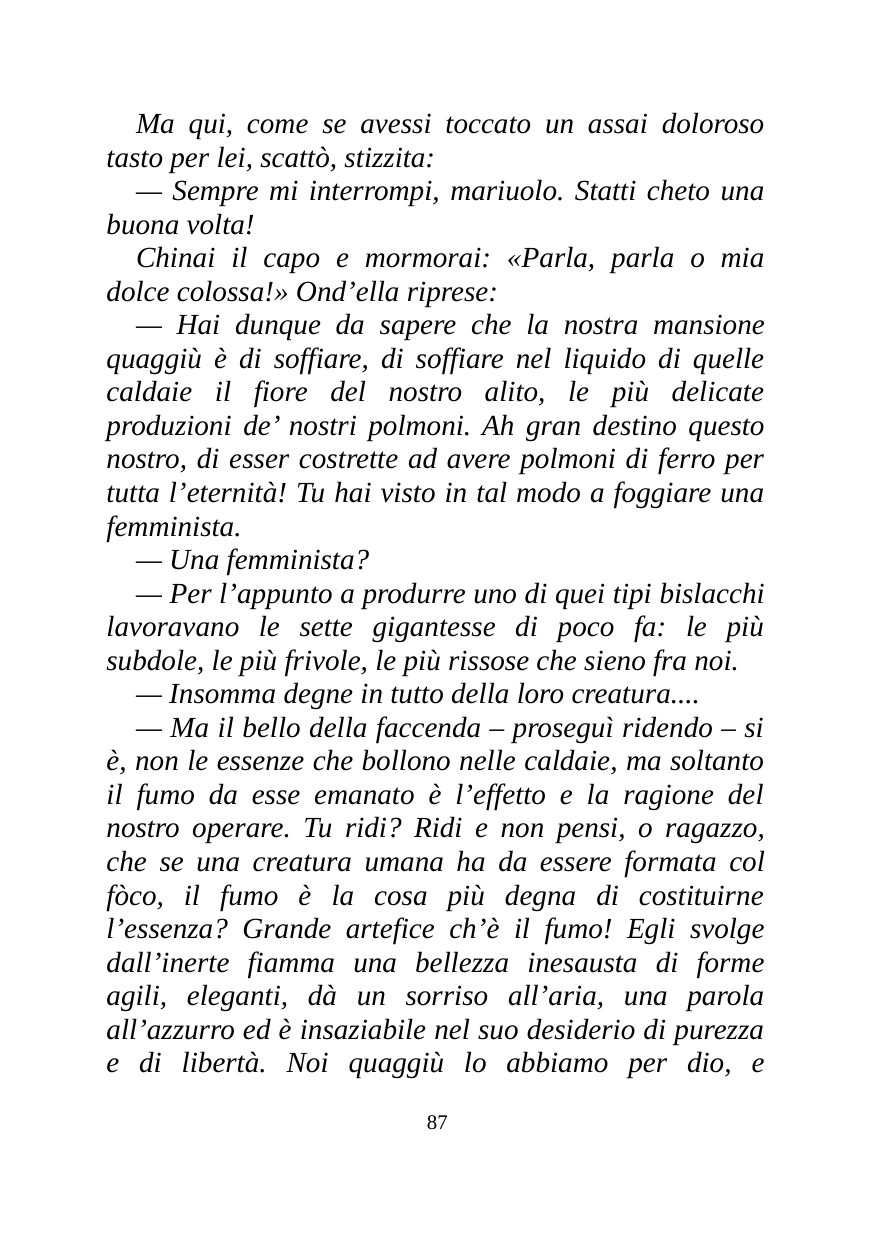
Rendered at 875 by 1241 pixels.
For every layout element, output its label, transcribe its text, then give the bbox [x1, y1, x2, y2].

text Ma qui, come se avessi toccato un assai doloroso tasto per lei, scattò, stizzita: [106, 106, 768, 173]
text — Sempre mi interrompi, mariuolo. Statti cheto una buona volta! [106, 173, 768, 240]
text — Insomma degne in tutto della loro creatura.... [106, 676, 768, 710]
text Chinai il capo e mormorai: «Parla, parla o mia dolce colossa!» Ond’ella riprese: [106, 240, 768, 307]
text — Una femminista? [106, 542, 768, 576]
text — Hai dunque da sapere che la nostra mansione quaggiù è di soffiare, di soffiare nel liquido di quelle caldaie il fiore del nostro alito, le più delicate produzioni de’ nostri polmoni. Ah gran destino questo nostro, di esser costrette ad avere polmoni di ferro per tutta l’eternità! Tu hai visto in tal modo a foggiare una femminista. [106, 307, 768, 542]
text — Ma il bello della faccenda – proseguì ridendo – si è, non le essenze che bollono nelle caldaie, ma soltanto il fumo da esse emanato è l’effetto e la ragione del nostro operare. Tu ridi? Ridi e non pensi, o ragazzo, che se una creatura umana ha da essere formata col fòco, il fumo è la cosa più degna di costituirne l’essenza? Grande artefice ch’è il fumo! Egli svolge dall’inerte fiamma una bellezza inesausta di forme agili, eleganti, dà un sorriso all’aria, una parola all’azzurro ed è insaziabile nel suo desiderio di purezza e di libertà. Noi quaggiù lo abbiamo per dio, e [106, 710, 768, 1079]
text — Per l’appunto a produrre uno di quei tipi bislacchi lavoravano le sette gigantesse di poco fa: le più subdole, le più frivole, le più rissose che sieno fra noi. [106, 576, 768, 676]
